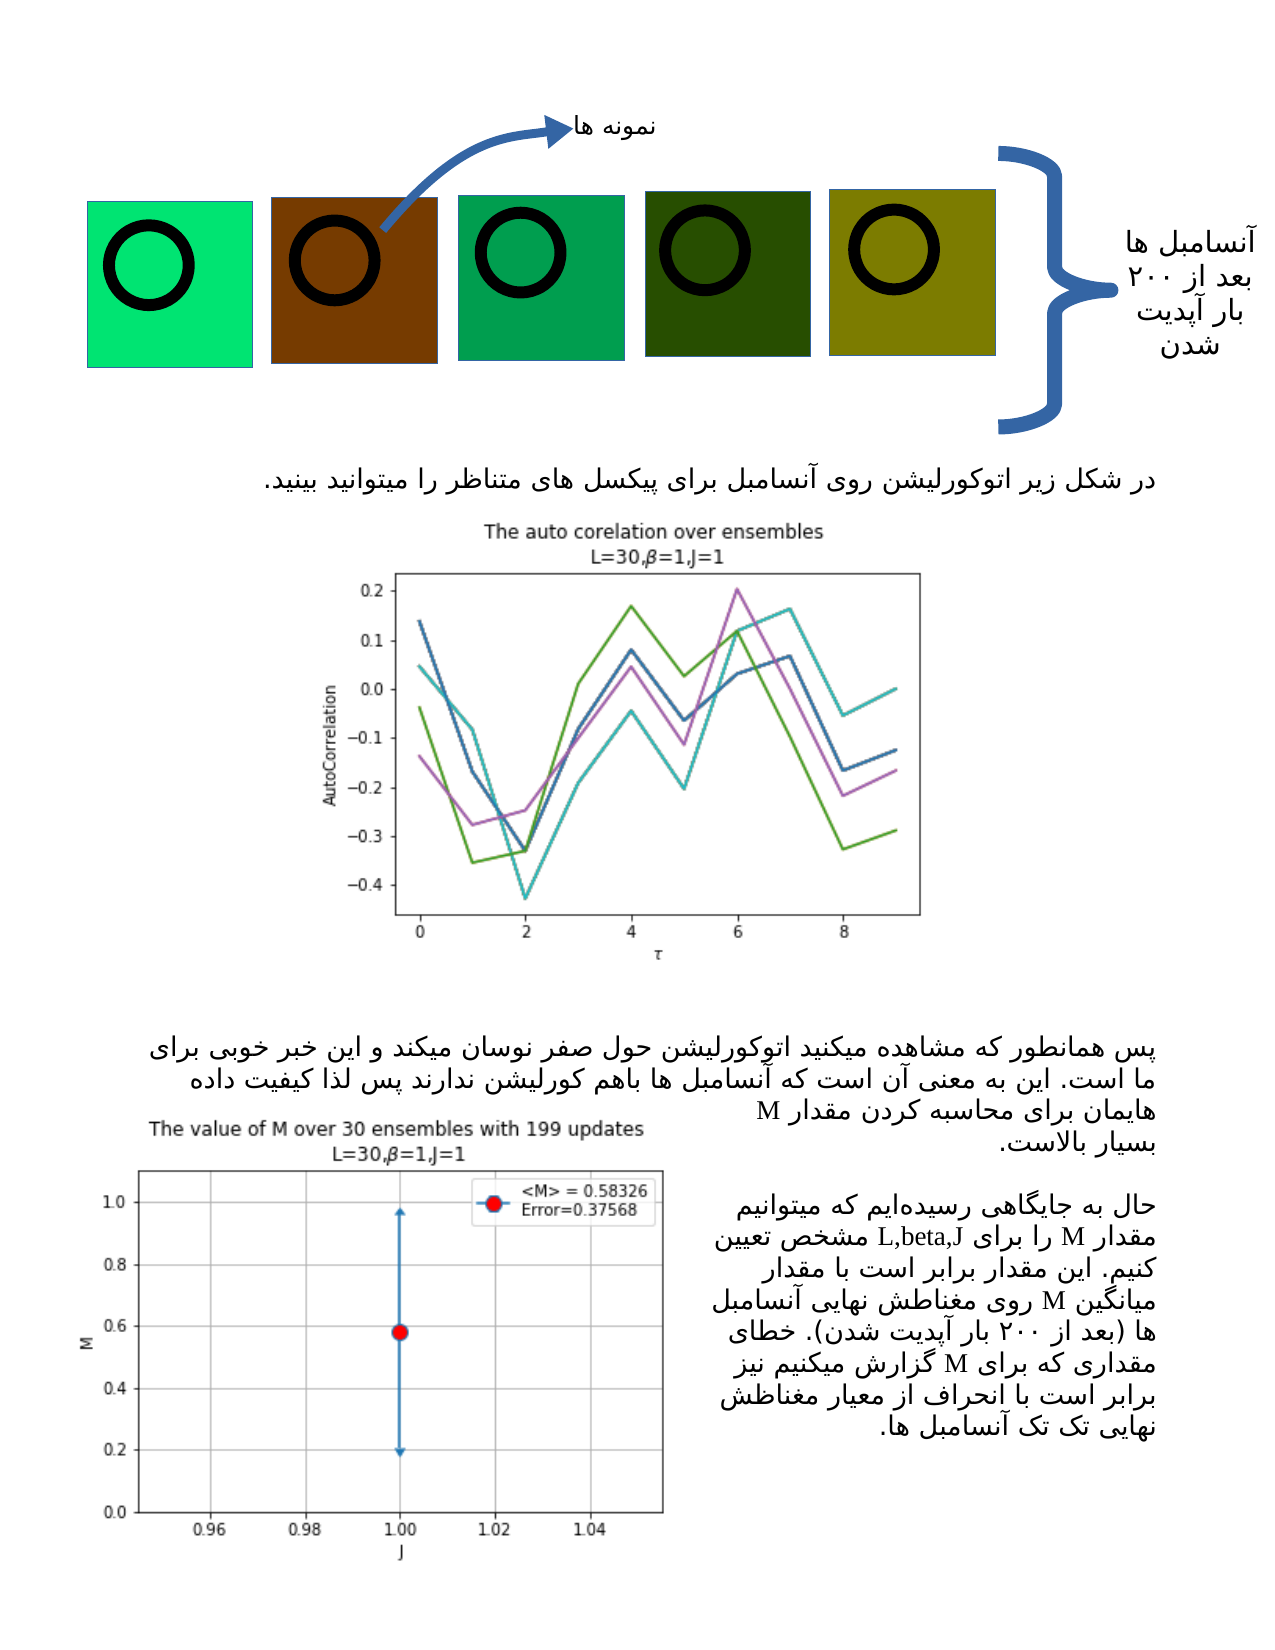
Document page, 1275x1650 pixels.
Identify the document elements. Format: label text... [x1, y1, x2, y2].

picture [71, 1111, 689, 1578]
text در شکل زیر اتوکورلیشن روی آنسامبل برای پیکسل های متناظر را میتوانید بینید. [118, 463, 1157, 495]
text حال به جایگاهی رسیده‌ایم که میتوانیم مقدار M را برای L,beta,J مشخص تعیین کنیم. این مقدار برابر است با مقدار میانگین M روی مغناطش نهایی آنسامبل ها (بعد از ۲۰۰ بار آپدیت شدن). خطای مقداری که برای M گزارش میکنیم نیز برابر است با انحراف از معیار مغناظش نهایی تک تک آنسامبل ها. [689, 1189, 1157, 1442]
text پس همانطور که مشاهده میکنید اتوکورلیشن حول صفر نوسان میکند و این خبر خوبی برای ما است. این به معنی آن است که آنسامبل ها باهم کورلیشن ندارند پس لذا کیفیت داده هایمان برای محاسبه کردن مقدار M بسیار بالاست. [118, 1031, 1157, 1158]
picture [295, 506, 943, 974]
